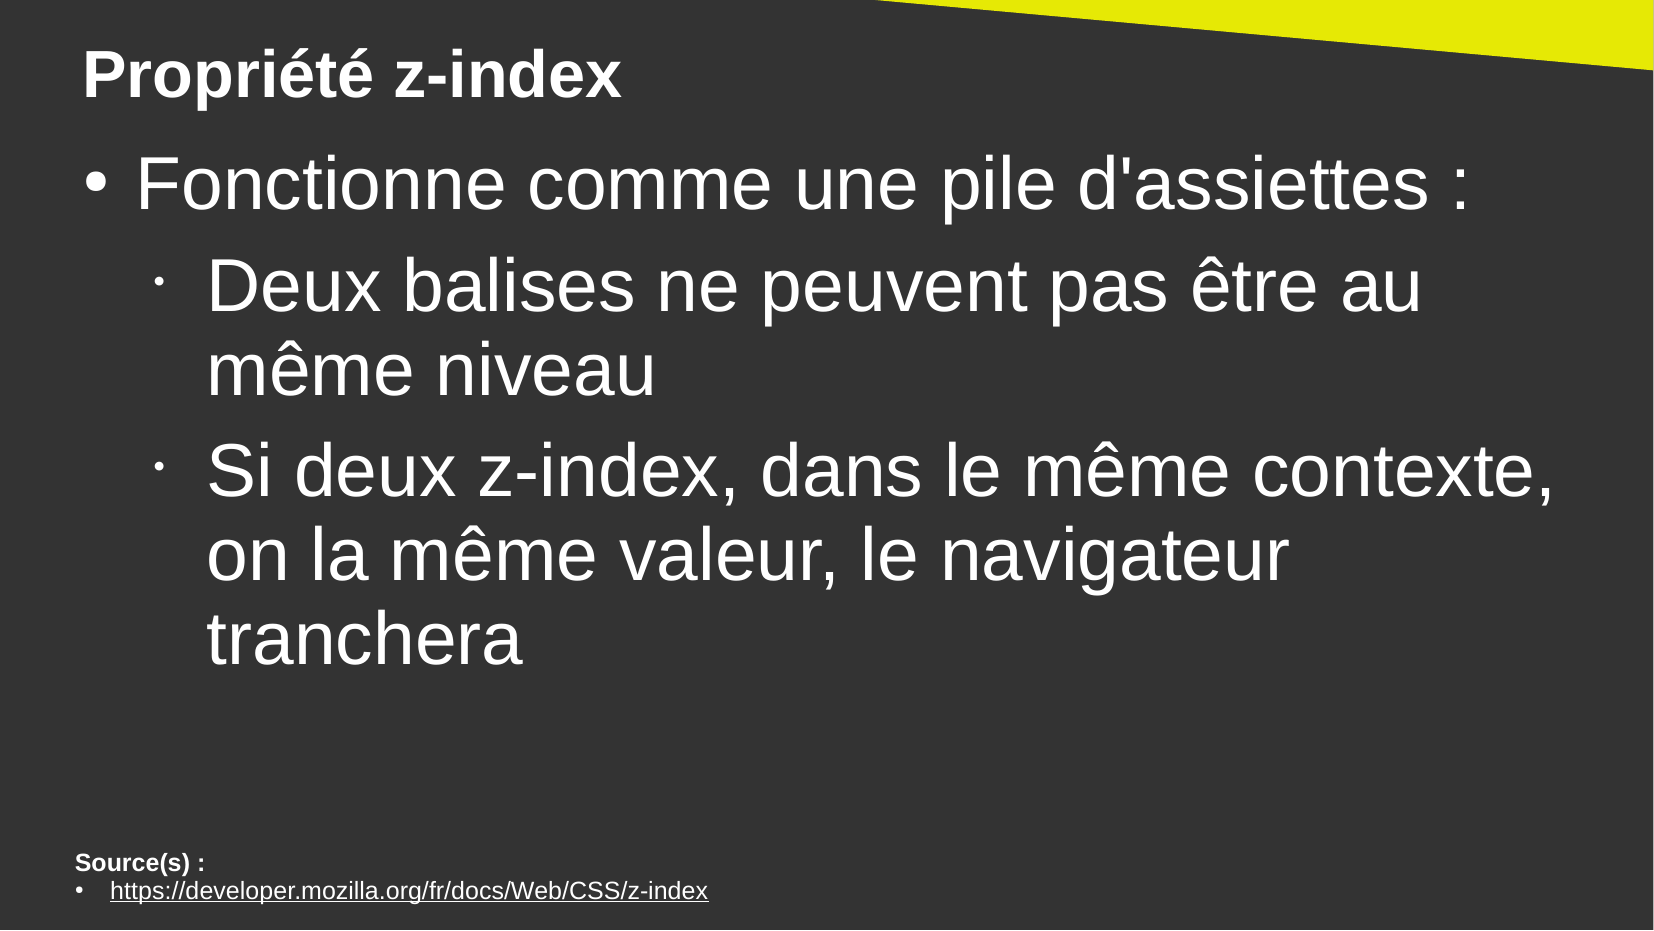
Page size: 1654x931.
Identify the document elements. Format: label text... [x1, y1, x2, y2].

text_box Source(s) : https://developer.mozilla.org/fr/docs/Web/CSS/z-index [60, 841, 1546, 931]
list Fonctionne comme une pile d'assiettes : Deux balises ne peuvent pas être au même niveau Si deux z-index, dans le même contexte, on la même valeur, le navigateur tranchera [64, 141, 1604, 709]
title Propriété z-index [82, 37, 1571, 114]
text_box [875, 0, 1654, 71]
